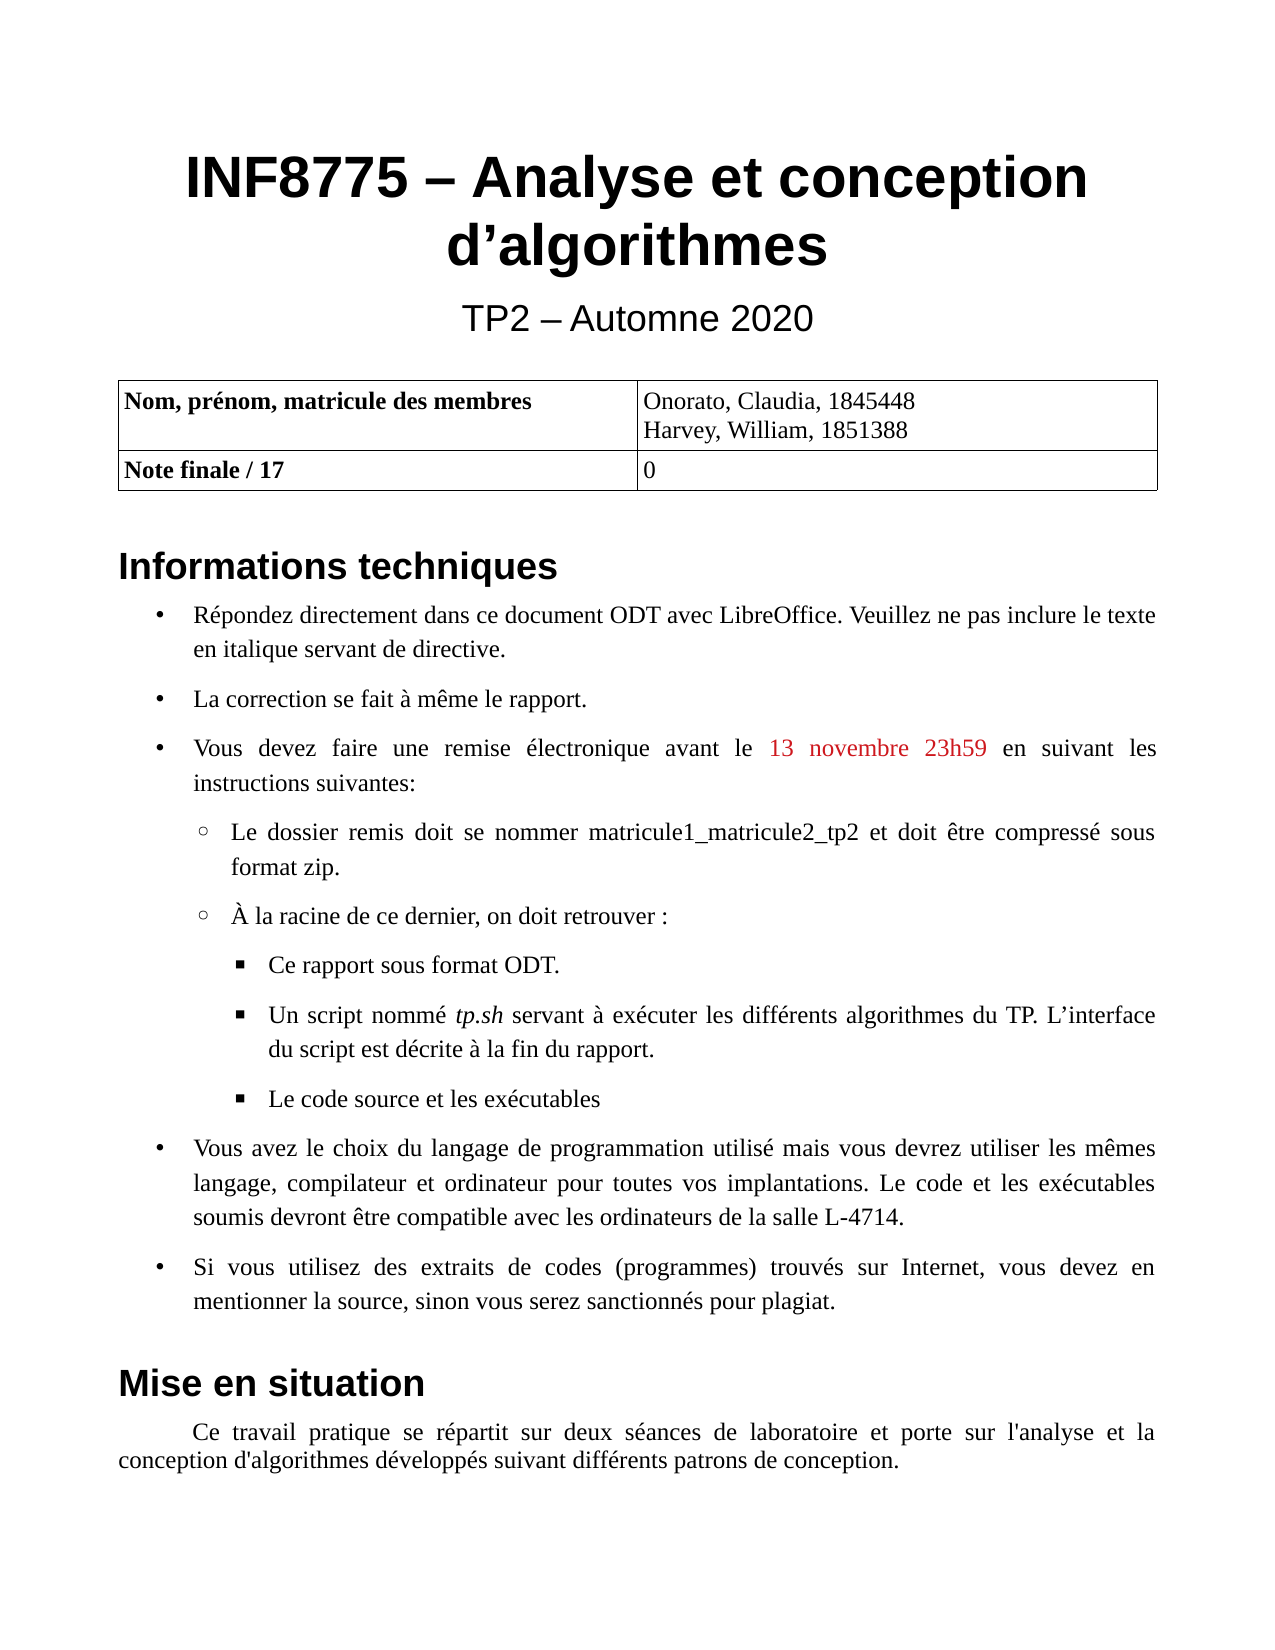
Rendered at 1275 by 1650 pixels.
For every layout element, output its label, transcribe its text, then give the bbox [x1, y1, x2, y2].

list Ce rapport sous format ODT. [231, 951, 1157, 979]
table_header Nom, prénom, matricule des membres [119, 381, 637, 449]
list Vous devez faire une remise électronique avant le 13 novembre 23h59 en suivant les instructions suivantes: [156, 733, 1157, 796]
table_cell 0 [638, 451, 1157, 490]
list Répondez directement dans ce document ODT avec LibreOffice. Veuillez ne pas inclure le texte en italique servant de directive. [156, 600, 1157, 663]
list Vous avez le choix du langage de programmation utilisé mais vous devrez utiliser les mêmes langage, compilateur et ordinateur pour toutes vos implantations. Le code et les exécutables soumis devront être compatible avec les ordinateurs de la salle L-4714. [156, 1133, 1157, 1231]
subtitle TP2 – Automne 2020 [118, 296, 1157, 339]
list La correction se fait à même le rapport. [156, 684, 1157, 712]
list Le code source et les exécutables [231, 1084, 1157, 1113]
title INF8775 – Analyse et conception d’algorithmes [118, 143, 1157, 277]
list Le dossier remis doit se nommer matricule1_matricule2_tp2 et doit être compressé sous format zip. [193, 817, 1157, 880]
subtitle Mise en situation [118, 1361, 1157, 1404]
table_cell Note finale / 17 [119, 451, 637, 490]
table_header Onorato, Claudia, 1845448 Harvey, William, 1851388 [638, 381, 1157, 449]
list À la racine de ce dernier, on doit retrouver : [193, 901, 1157, 930]
subtitle Informations techniques [118, 544, 1157, 587]
text Ce travail pratique se répartit sur deux séances de laboratoire et porte sur l'analyse et la conception d'algorithmes développés suivant différents patrons de conception. [118, 1417, 1157, 1474]
list Si vous utilisez des extraits de codes (programmes) trouvés sur Internet, vous devez en mentionner la source, sinon vous serez sanctionnés pour plagiat. [156, 1252, 1157, 1315]
list Un script nommé tp.sh servant à exécuter les différents algorithmes du TP. L’interface du script est décrite à la fin du rapport. [231, 1000, 1157, 1063]
